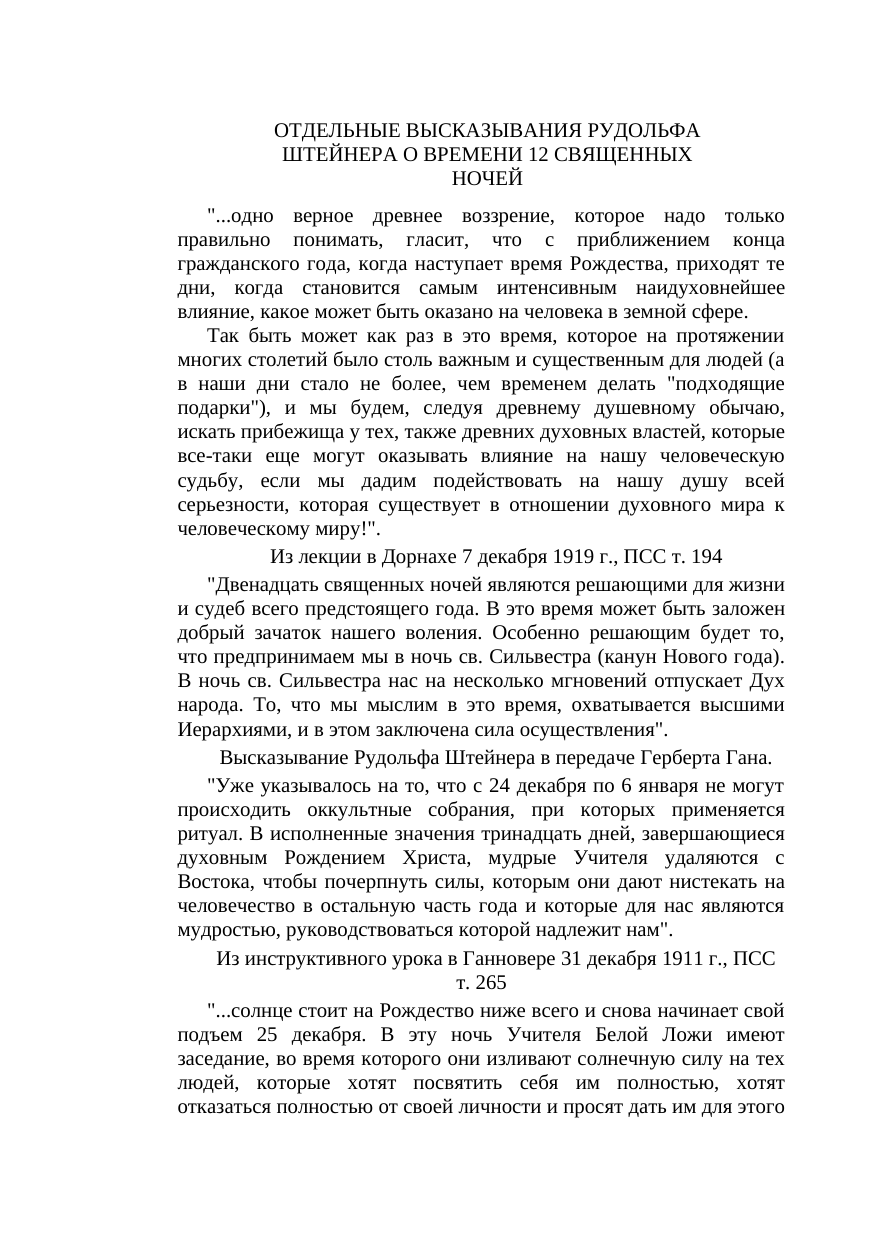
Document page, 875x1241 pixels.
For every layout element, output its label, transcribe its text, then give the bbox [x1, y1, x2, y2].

text Из инструктивного урока в Ганновере 31 декабря 1911 г., ПСС т. 265 [177, 946, 786, 994]
text "Уже указывалось на то, что с 24 декабря по 6 января не могут происходить оккультные собрания, при которых применяется ритуал. В исполненные значения тринадцать дней, завершающиеся духовным Рождением Христа, мудрые Учителя удаляются с Востока, чтобы почерпнуть силы, которым они дают нистекать на человечество в остальную часть года и которые для нас являются мудростью, руководствоваться которой надлежит нам". [177, 773, 786, 941]
text "...одно верное древнее воззрение, которое надо только правильно понимать, гласит, что с приближением конца гражданского года, когда наступает время Рождества, приходят те дни, когда становится самым интенсивным наидуховнейшее влияние, какое может быть оказано на человека в земной сфере. [177, 203, 786, 323]
text Так быть может как раз в это время, которое на протяжении многих столетий было столь важным и существенным для людей (а в наши дни стало не более, чем временем делать "подходящие подарки"), и мы будем, следуя древнему душевному обычаю, искать прибежища у тех, также древних духовных властей, которые все-таки еще могут оказывать влияние на нашу человеческую судьбу, если мы дадим подействовать на нашу душу всей серьезности, которая существует в отношении духовного мира к человеческому миру!". [177, 323, 786, 540]
text Из лекции в Дорнахе 7 декабря 1919 г., ПСС т. 194 [177, 544, 786, 568]
text "...солнце стоит на Рождество ниже всего и снова начинает свой подъем 25 декабря. В эту ночь Учителя Белой Ложи имеют заседание, во время которого они изливают солнечную силу на тех людей, которые хотят посвятить себя им полностью, хотят отказаться полностью от своей личности и просят дать им для этого [177, 998, 786, 1118]
text ОТДЕЛЬНЫЕ ВЫСКАЗЫВАНИЯ РУДОЛЬФА ШТЕЙНЕРА О ВРЕМЕНИ 12 СВЯЩЕННЫХ НОЧЕЙ [251, 118, 723, 190]
text "Двенадцать священных ночей являются решающими для жизни и судеб всего предстоящего года. В это время может быть заложен добрый зачаток нашего воления. Особенно решающим будет то, что предпринимаем мы в ночь св. Сильвестра (канун Нового года). В ночь св. Сильвестра нас на несколько мгновений отпускает Дух народа. То, что мы мыслим в это время, охватывается высшими Иерархиями, и в этом заключена сила осуществления". [177, 572, 786, 741]
text Высказывание Рудольфа Штейнера в передаче Герберта Гана. [177, 745, 786, 769]
